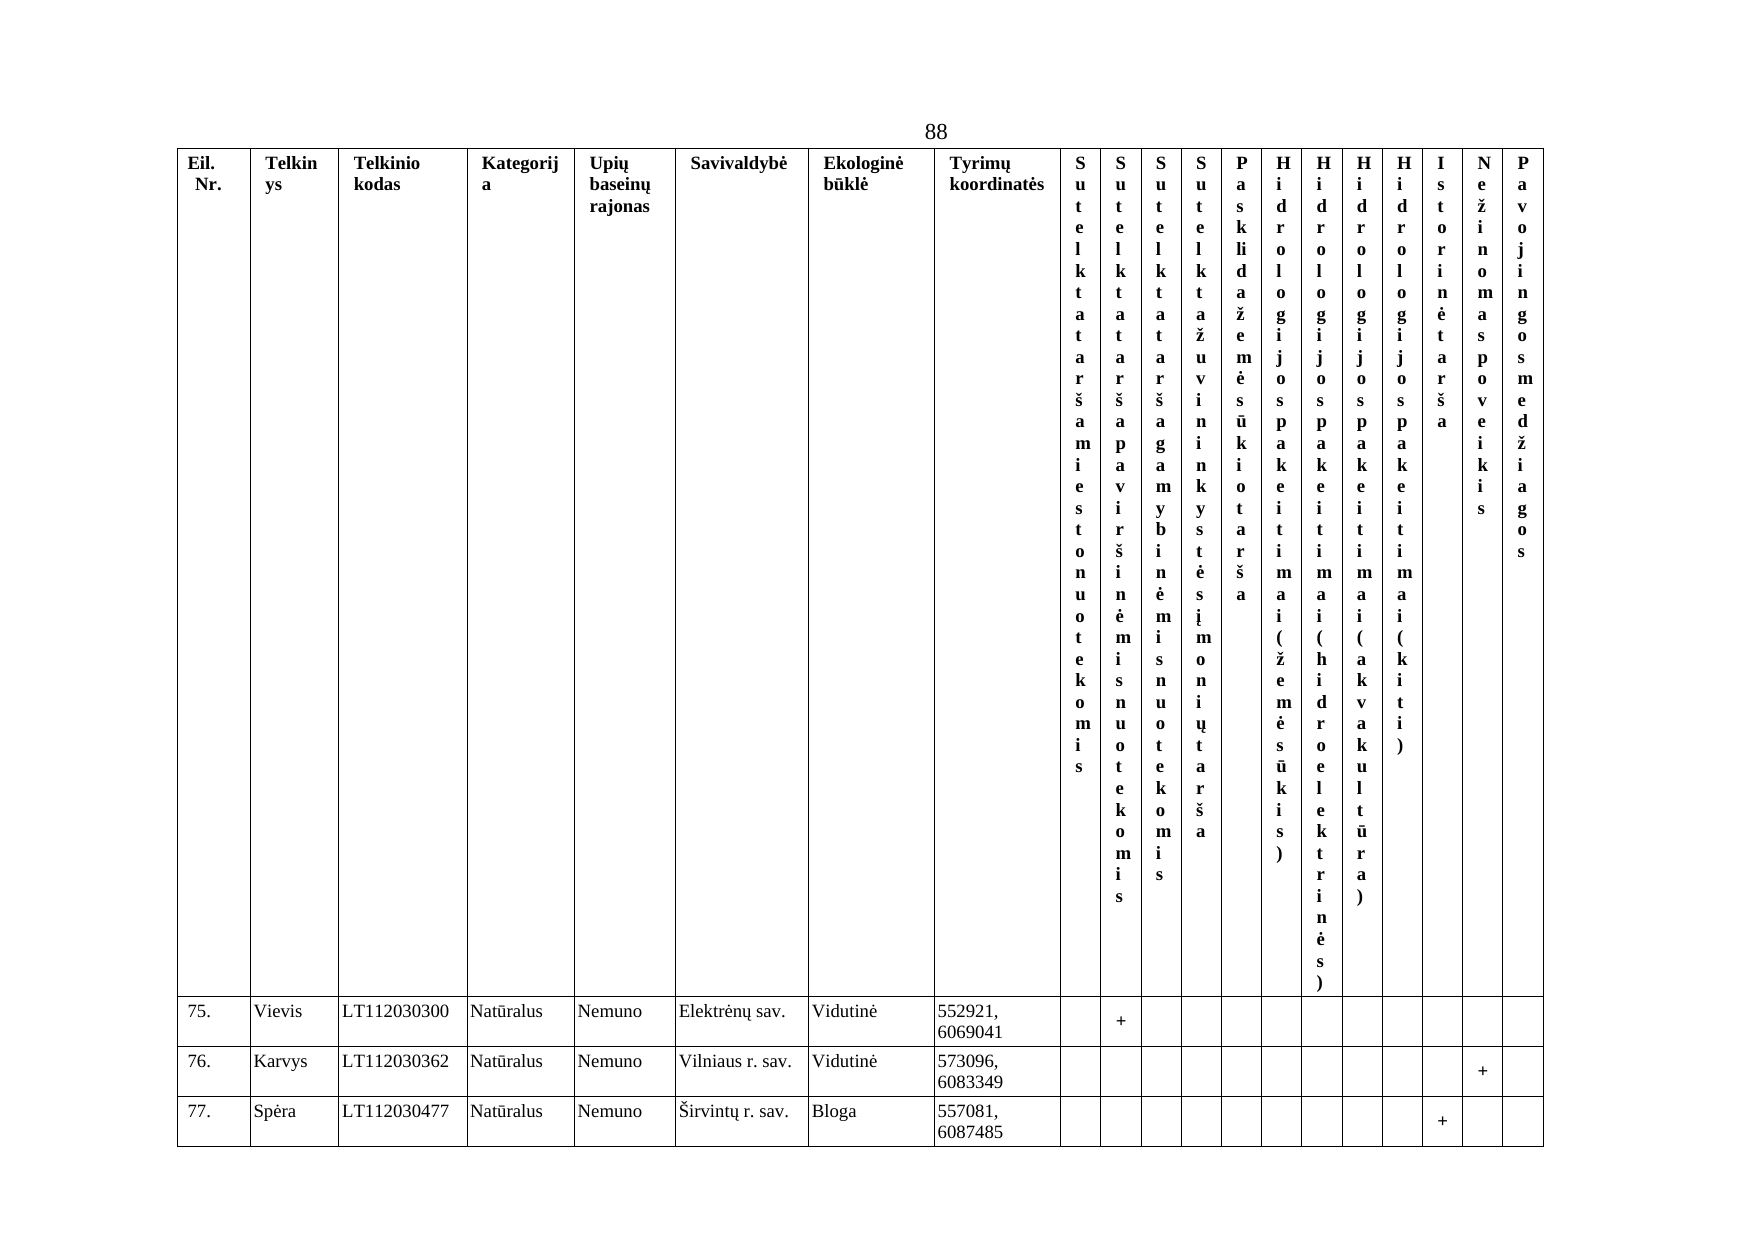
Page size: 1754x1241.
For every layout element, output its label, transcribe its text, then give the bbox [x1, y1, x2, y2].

table_cell LT112030300 [339, 997, 467, 1046]
table_header Savivaldybė [676, 149, 808, 996]
table_header Hidrologijos pakeitimai (akvakultūra) [1343, 149, 1382, 996]
table_header Sutelkta tarša paviršinėmis nuotekomis [1101, 149, 1141, 996]
table_cell Elektrėnų sav. [676, 997, 808, 1046]
table_header Pavojingos medžiagos [1503, 149, 1543, 996]
table_cell LT112030477 [339, 1097, 467, 1146]
table_cell [1222, 1047, 1261, 1096]
table_cell [1343, 1097, 1382, 1146]
table_cell [1463, 1097, 1502, 1146]
table_cell [1343, 997, 1382, 1046]
table_cell Širvintų r. sav. [676, 1097, 808, 1146]
table_cell [1423, 997, 1462, 1046]
table_header Eil. Nr. [178, 149, 250, 996]
table_cell [1463, 997, 1502, 1046]
table_cell [1383, 1097, 1422, 1146]
table_cell Nemuno [575, 997, 675, 1046]
table_cell [1262, 1097, 1301, 1146]
table_cell [1182, 1097, 1221, 1146]
table_cell Nemuno [575, 1097, 675, 1146]
table_cell 573096, 6083349 [935, 1047, 1060, 1096]
table_cell 552921, 6069041 [935, 997, 1060, 1046]
table_cell 75. [178, 997, 250, 1046]
table_cell Bloga [809, 1097, 934, 1146]
table_cell Natūralus [468, 997, 574, 1046]
table_cell 557081, 6087485 [935, 1097, 1060, 1146]
table_cell [1222, 997, 1261, 1046]
table_cell Vidutinė [809, 1047, 934, 1096]
table_cell [1222, 1097, 1261, 1146]
table_cell [1423, 1047, 1462, 1096]
table_header Pasklida žemės ūkio tarša [1222, 149, 1261, 996]
table_cell [1302, 997, 1342, 1046]
table_cell [1383, 1047, 1422, 1096]
table_cell Vidutinė [809, 997, 934, 1046]
table_cell [1101, 1097, 1141, 1146]
table_header Istorinė tarša [1423, 149, 1462, 996]
table_cell + [1463, 1047, 1502, 1096]
table_cell [1061, 1047, 1100, 1096]
table_header Upių baseinų rajonas [575, 149, 675, 996]
table_header Telkinys [251, 149, 338, 996]
table_cell [1302, 1047, 1342, 1096]
table_cell [1383, 997, 1422, 1046]
table_cell [1343, 1047, 1382, 1096]
table_cell [1061, 1097, 1100, 1146]
table_cell Vievis [251, 997, 338, 1046]
table_header Sutelkta tarša miesto nuotekomis [1061, 149, 1100, 996]
table_header Hidrologijos pakeitimai (kiti) [1383, 149, 1422, 996]
table_cell [1302, 1097, 1342, 1146]
table_cell [1101, 1047, 1141, 1096]
table_cell Nemuno [575, 1047, 675, 1096]
table_cell [1503, 1047, 1543, 1096]
table_cell [1262, 997, 1301, 1046]
table_cell + [1101, 997, 1141, 1046]
table_cell [1262, 1047, 1301, 1096]
table_header Telkinio kodas [339, 149, 467, 996]
table_cell 77. [178, 1097, 250, 1146]
table_cell [1142, 997, 1181, 1046]
table_cell 76. [178, 1047, 250, 1096]
table_cell [1182, 997, 1221, 1046]
table_cell Karvys [251, 1047, 338, 1096]
table_header Sutelkta žuvininkystės įmonių tarša [1182, 149, 1221, 996]
table_cell [1061, 997, 1100, 1046]
table_cell [1142, 1097, 1181, 1146]
table_header Nežinomas poveikis [1463, 149, 1502, 996]
table_cell Natūralus [468, 1047, 574, 1096]
table_header Sutelkta tarša gamybinėmis nuotekomis [1142, 149, 1181, 996]
table_cell Vilniaus r. sav. [676, 1047, 808, 1096]
table_header Tyrimų koordinatės [935, 149, 1060, 996]
table_cell [1503, 1097, 1543, 1146]
table_header Kategorija [468, 149, 574, 996]
table_cell [1503, 997, 1543, 1046]
table_cell LT112030362 [339, 1047, 467, 1096]
table_cell [1182, 1047, 1221, 1096]
table_cell Natūralus [468, 1097, 574, 1146]
table_cell + [1423, 1097, 1462, 1146]
table_cell Spėra [251, 1097, 338, 1146]
table_cell [1142, 1047, 1181, 1096]
table_header Ekologinė būklė [809, 149, 934, 996]
table_header Hidrologijos pakeitimai (žemės ūkis) [1262, 149, 1301, 996]
table_header Hidrologijos pakeitimai (hidroelektrinės) [1302, 149, 1342, 996]
